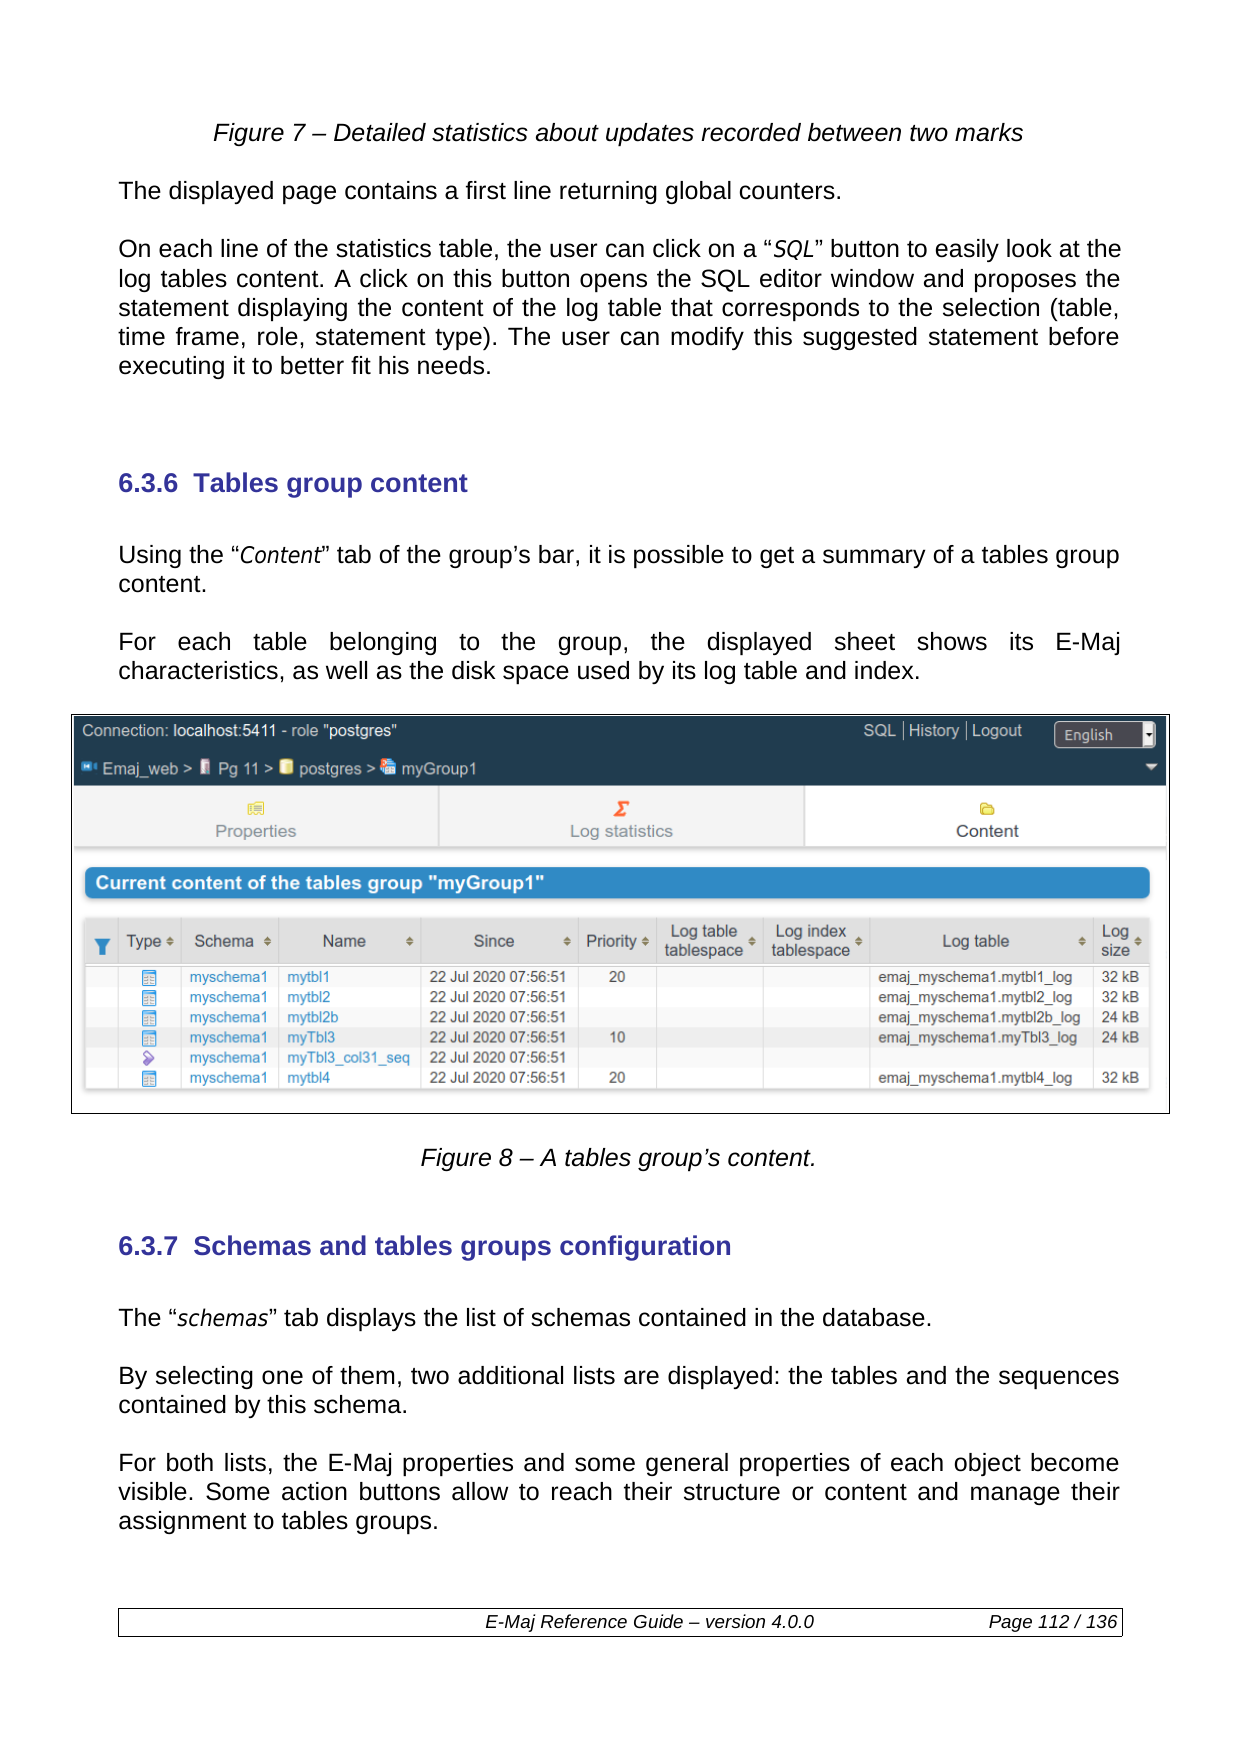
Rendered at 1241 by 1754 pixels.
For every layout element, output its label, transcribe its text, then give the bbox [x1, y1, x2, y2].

picture [73, 716, 1167, 1111]
text The displayed page contains a first line returning global counters. [118, 176, 1122, 205]
subtitle Tables group content [118, 467, 1122, 498]
text For both lists, the E-Maj properties and some general properties of each object become visible. Some action buttons allow to reach their structure or content and manage their assignment to tables groups. [118, 1448, 1122, 1535]
text By selecting one of them, two additional lists are displayed: the tables and the sequences contained by this schema. [118, 1361, 1122, 1419]
text Figure 8 – A tables group’s content. [118, 1143, 1122, 1172]
text The “schemas” tab displays the list of schemas contained in the database. [118, 1302, 1122, 1331]
text For each table belonging to the group, the displayed sheet shows its E-Maj characteristics, as well as the disk space used by its log table and index. [118, 627, 1122, 685]
text Figure 7 – Detailed statistics about updates recorded between two marks [118, 118, 1122, 147]
subtitle Schemas and tables groups configuration [118, 1230, 1122, 1261]
text On each line of the statistics table, the user can click on a “SQL” button to easily look at the log tables content. A click on this button opens the SQL editor window and proposes the statement displaying the content of the log table that corresponds to the selection (table, time frame, role, statement type). The user can modify this suggested statement before executing it to better fit his needs. [118, 234, 1122, 380]
text Using the “Content” tab of the group’s bar, it is possible to get a summary of a tables group content. [118, 539, 1122, 598]
